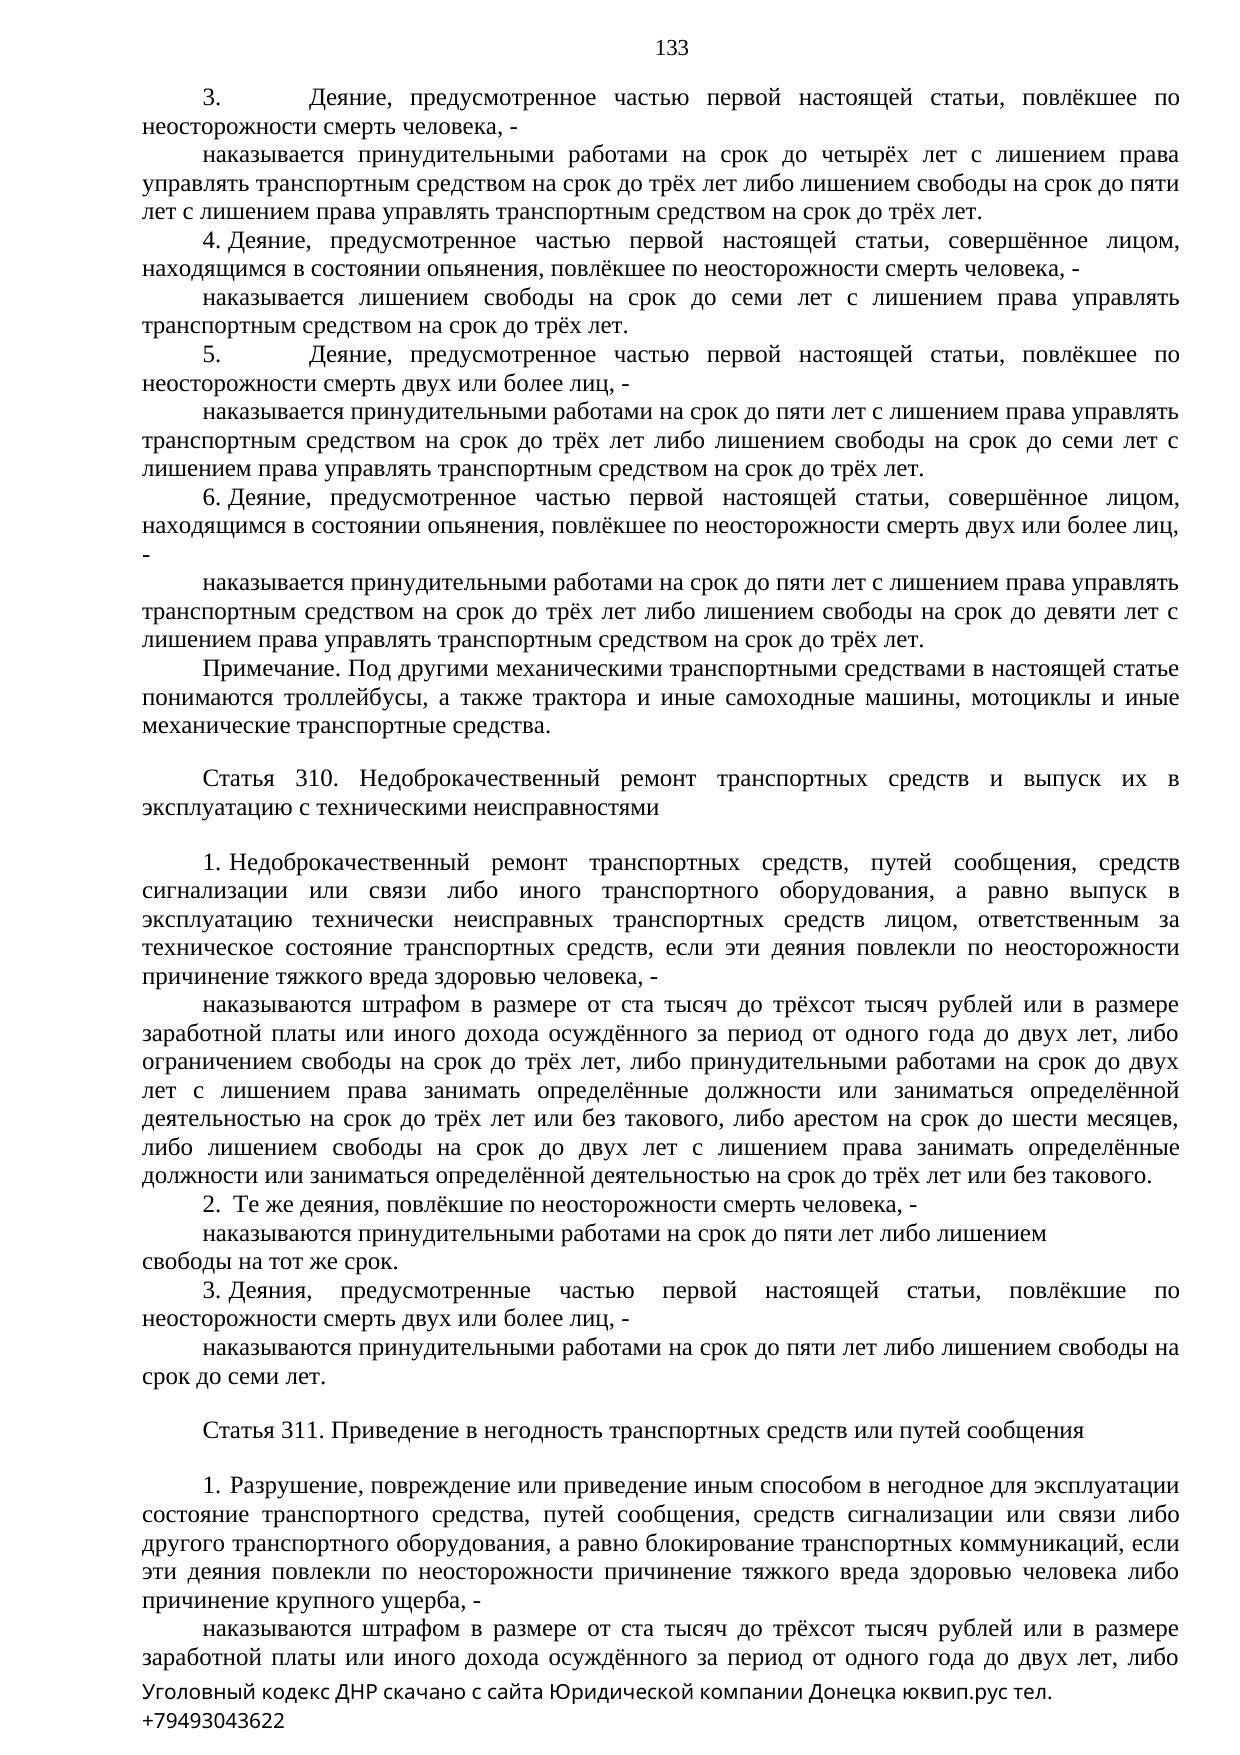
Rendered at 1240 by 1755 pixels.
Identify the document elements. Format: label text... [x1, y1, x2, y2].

text наказываются штрафом в размере от ста тысяч до трёхсот тысяч рублей или в размере заработной платы или иного дохода осуждённого за период от одного года до двух лет, либо ограничением свободы на срок до трёх лет, либо принудительными работами на срок до двух лет с лишением права занимать определённые должности или заниматься определённой деятельностью на срок до трёх лет или без такового, либо арестом на срок до шести месяцев, либо лишением свободы на срок до двух лет с лишением права занимать определённые должности или заниматься определённой деятельностью на срок до трёх лет или без такового. [142, 990, 1181, 1189]
list Деяние, предусмотренное частью первой настоящей статьи, совершённое лицом, находящимся в состоянии опьянения, повлёкшее по неосторожности смерть человека, - [142, 225, 1181, 282]
list Деяние, предусмотренное частью первой настоящей статьи, повлёкшее по неосторожности смерть двух или более лиц, - [142, 339, 1181, 397]
list Деяние, предусмотренное частью первой настоящей статьи, повлёкшее по неосторожности смерть человека, - [142, 83, 1181, 140]
text наказывается принудительными работами на срок до четырёх лет с лишением права управлять транспортным средством на срок до трёх лет либо лишением свободы на срок до пяти лет с лишением права управлять транспортным средством на срок до трёх лет. [142, 140, 1181, 225]
list Недоброкачественный ремонт транспортных средств, путей сообщения, средств сигнализации или связи либо иного транспортного оборудования, а равно выпуск в эксплуатацию технически неисправных транспортных средств лицом, ответственным за техническое состояние транспортных средств, если эти деяния повлекли по неосторожности причинение тяжкого вреда здоровью человека, - [142, 847, 1181, 990]
text наказываются принудительными работами на срок до пяти лет либо лишением свободы на срок до семи лет. [142, 1332, 1181, 1390]
text наказывается принудительными работами на срок до пяти лет с лишением права управлять транспортным средством на срок до трёх лет либо лишением свободы на срок до девяти лет с лишением права управлять транспортным средством на срок до трёх лет. [142, 568, 1181, 653]
list Деяние, предусмотренное частью первой настоящей статьи, совершённое лицом, находящимся в состоянии опьянения, повлёкшее по неосторожности смерть двух или более лиц, - [142, 482, 1181, 568]
text наказывается принудительными работами на срок до пяти лет с лишением права управлять транспортным средством на срок до трёх лет либо лишением свободы на срок до семи лет с лишением права управлять транспортным средством на срок до трёх лет. [142, 397, 1181, 482]
text наказываются принудительными работами на срок до пяти лет либо лишением [142, 1218, 1181, 1247]
list Деяния, предусмотренные частью первой настоящей статьи, повлёкшие по неосторожности смерть двух или более лиц, - [142, 1275, 1181, 1332]
text наказывается лишением свободы на срок до семи лет с лишением права управлять транспортным средством на срок до трёх лет. [142, 282, 1181, 339]
text наказываются штрафом в размере от ста тысяч до трёхсот тысяч рублей или в размере заработной платы или иного дохода осуждённого за период от одного года до двух лет, либо [142, 1614, 1181, 1671]
text Статья 310. Недоброкачественный ремонт транспортных средств и выпуск их в эксплуатацию с техническими неисправностями [142, 764, 1181, 822]
text Статья 311. Приведение в негодность транспортных средств или путей сообщения [142, 1418, 1181, 1443]
list Те же деяния, повлёкшие по неосторожности смерть человека, - [142, 1189, 1181, 1218]
list Разрушение, повреждение или приведение иным способом в негодное для эксплуатации состояние транспортного средства, путей сообщения, средств сигнализации или связи либо другого транспортного оборудования, а равно блокирование транспортных коммуникаций, если эти деяния повлекли по неосторожности причинение тяжкого вреда здоровью человека либо причинение крупного ущерба, - [142, 1471, 1181, 1614]
text свободы на тот же срок. [142, 1247, 1181, 1275]
text Примечание. Под другими механическими транспортными средствами в настоящей статье понимаются троллейбусы, а также трактора и иные самоходные машины, мотоциклы и иные механические транспортные средства. [142, 653, 1181, 739]
